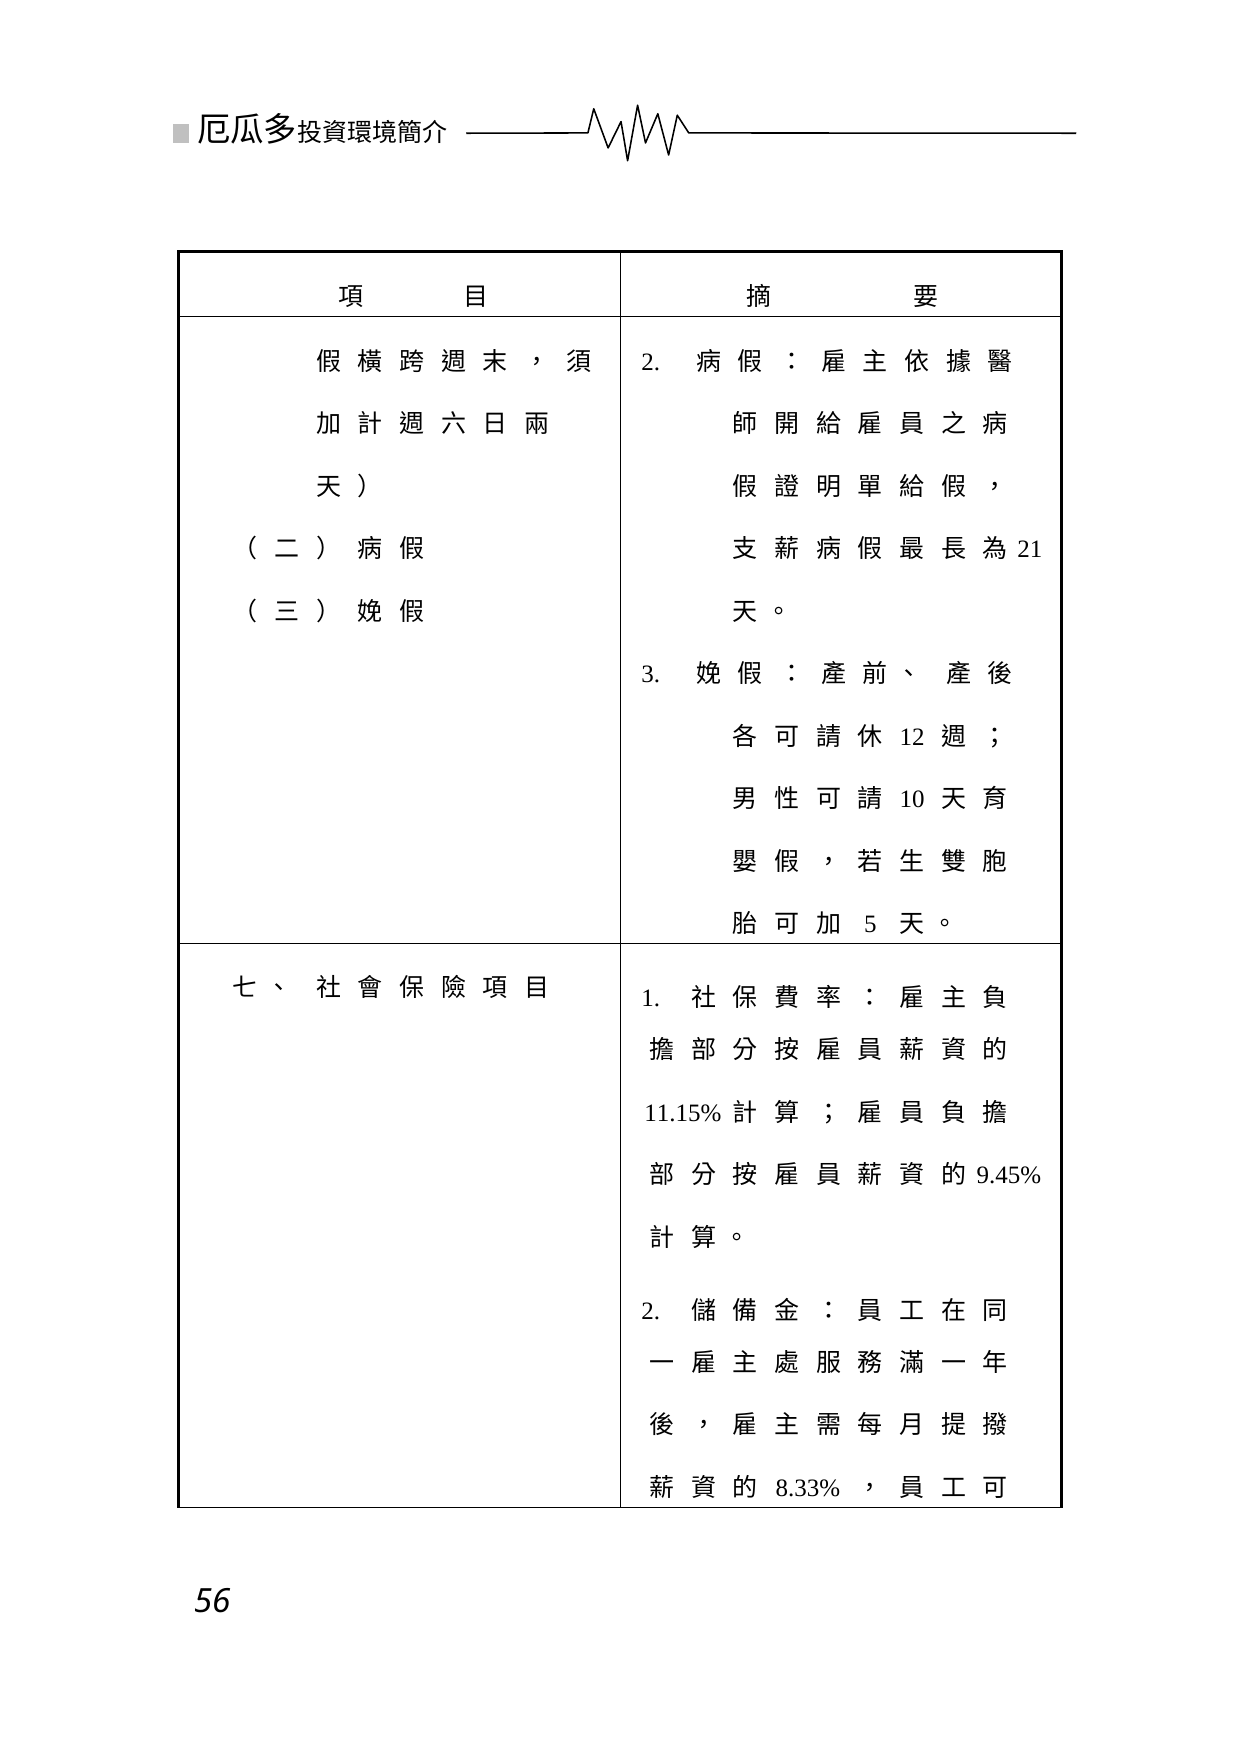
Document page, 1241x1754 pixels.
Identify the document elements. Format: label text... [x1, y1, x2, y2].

table_cell 七、社會保險項目 [180, 944, 620, 1506]
table_cell 社保費率：雇主負擔部分按雇員薪資的11.15%計算；雇員負擔部分按雇員薪資的9.45%計算。 儲備金：員工在同一雇主處服務滿一年後，雇主需每月提撥薪資的8.33%，員工可 [621, 944, 1060, 1506]
table_cell 2. 病假：雇主依據醫師開給雇員之病假證明單給假，支薪病假最長為21天。 3. 娩假：產前、產後各可請休12週；男性可請10天育嬰假，若生雙胞胎可加5天。 [621, 317, 1060, 942]
table_header 項 目 [180, 253, 620, 316]
table_header 摘 要 [621, 253, 1060, 316]
table_cell 假橫跨週末，須加計週六日兩天） （二）病假 （三）娩假 [180, 317, 620, 942]
